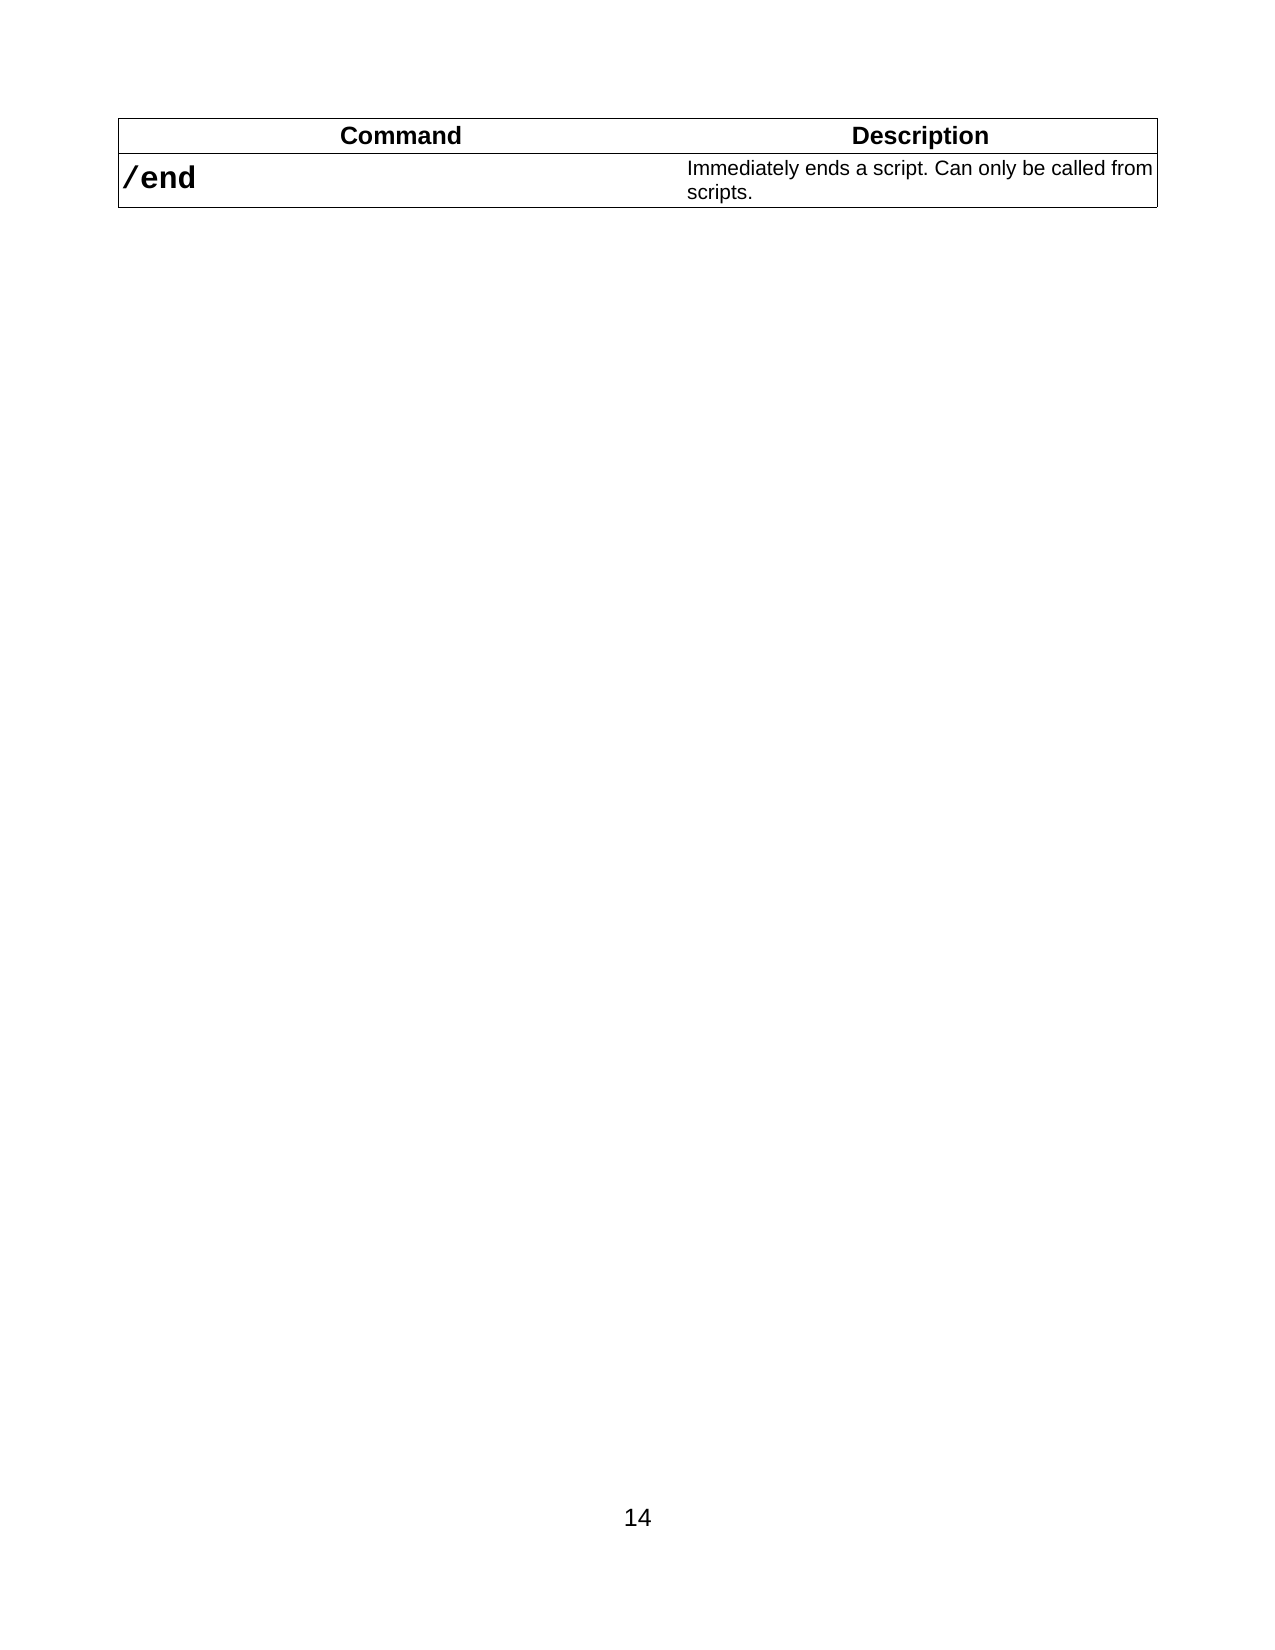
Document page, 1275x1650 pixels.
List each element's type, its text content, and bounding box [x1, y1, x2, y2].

table_header Description [684, 119, 1157, 153]
table_cell /end [119, 154, 684, 207]
table_header Command [119, 119, 684, 153]
table_cell Immediately ends a script. Can only be called from scripts. [684, 154, 1157, 207]
